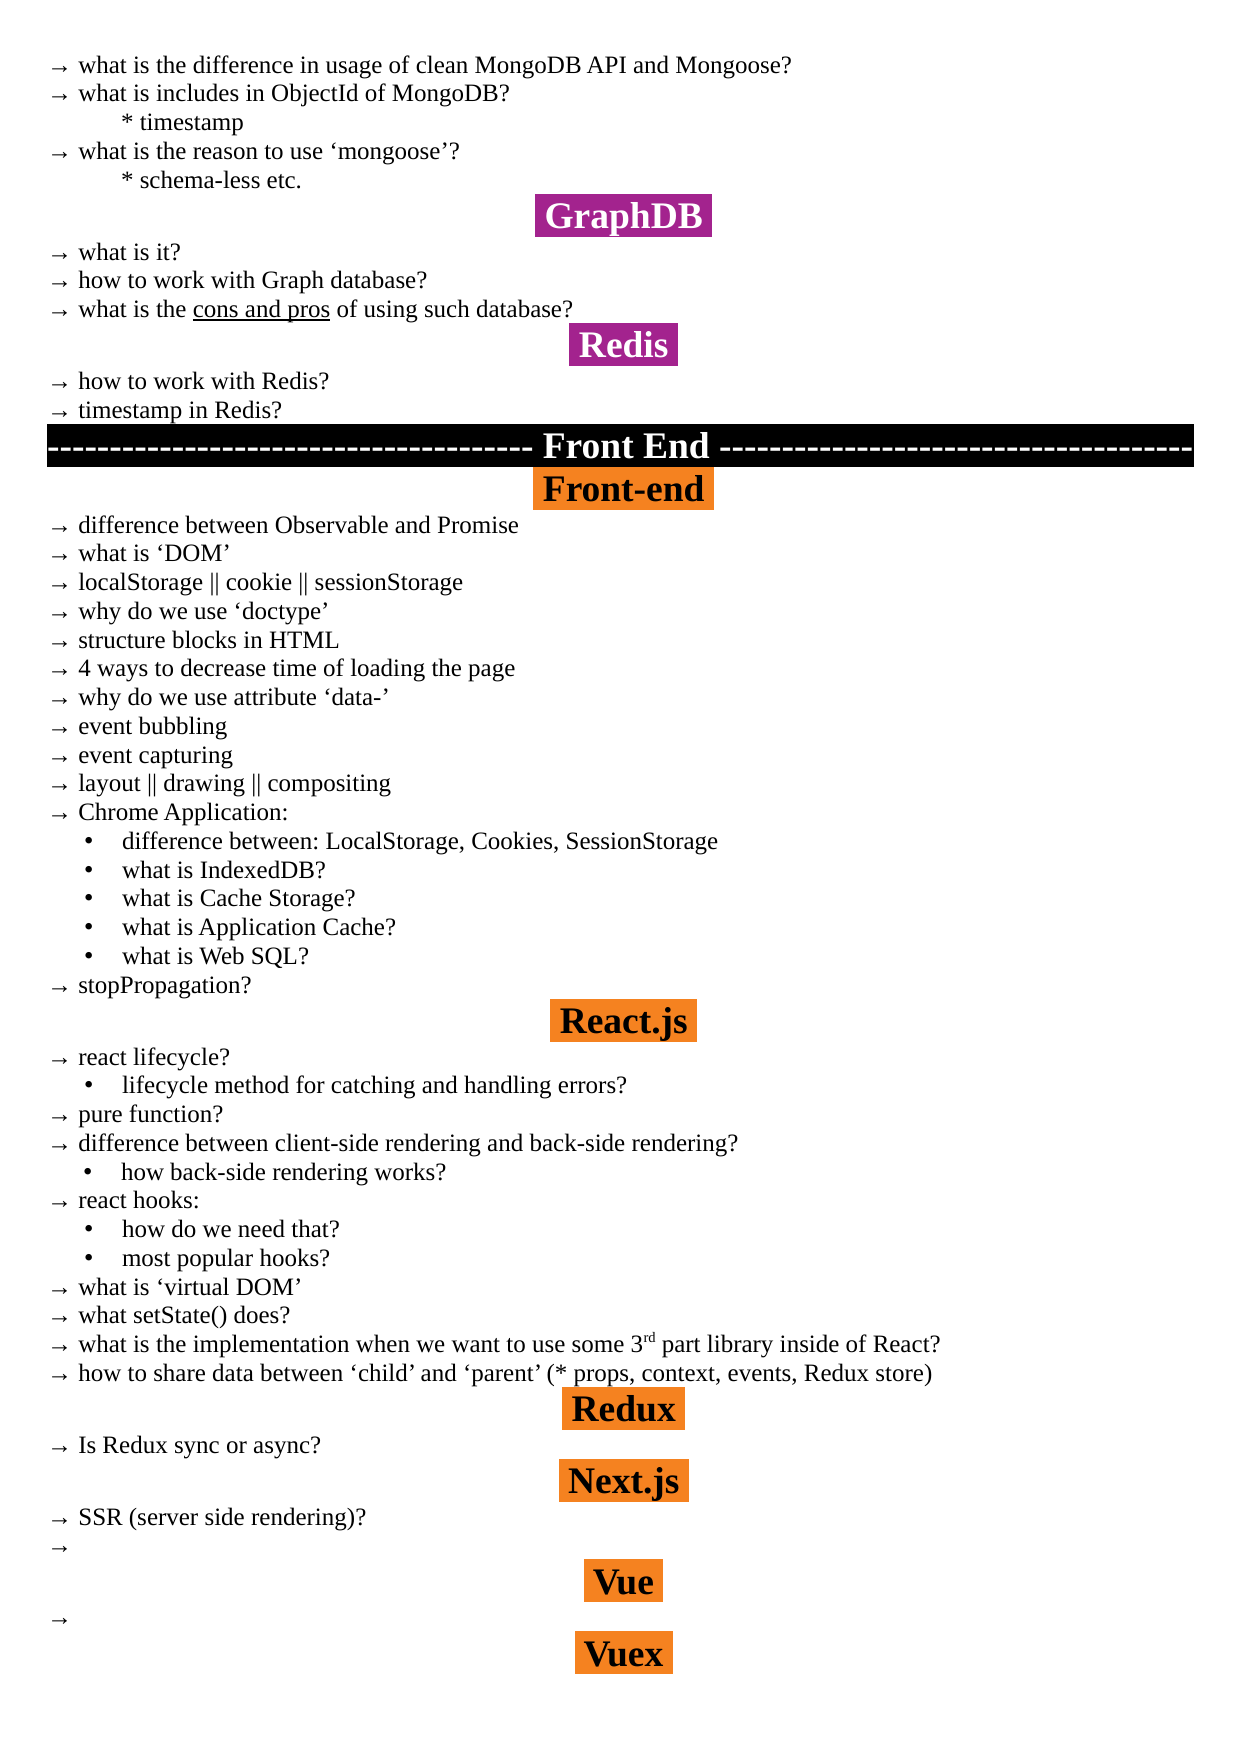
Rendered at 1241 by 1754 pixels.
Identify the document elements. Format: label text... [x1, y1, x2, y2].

text → 4 ways to decrease time of loading the page [47, 653, 1200, 682]
list how back-side rendering works? [83, 1157, 1200, 1185]
text → how to work with Redis? [47, 366, 1200, 395]
text → Is Redux sync or async? [47, 1430, 1200, 1458]
text → layout || drawing || compositing [47, 768, 1200, 797]
text Next.js [47, 1458, 1200, 1502]
text → what is it? [47, 237, 1200, 265]
text → what is the reason to use ‘mongoose’? [47, 136, 1200, 165]
text → what is ‘virtual DOM’ [47, 1272, 1200, 1300]
text → SSR (server side rendering)? [47, 1502, 1200, 1530]
list lifecycle method for catching and handling errors? [84, 1070, 1200, 1099]
text → pure function? [47, 1099, 1200, 1128]
list what is Cache Storage? [84, 883, 1200, 912]
list most popular hooks? [84, 1243, 1200, 1272]
text Front-end [47, 467, 1200, 510]
text → what is includes in ObjectId of MongoDB? [47, 78, 1200, 107]
text → difference between Observable and Promise [47, 510, 1200, 538]
text → how to work with Graph database? [47, 265, 1200, 294]
text GraphDB [47, 193, 1200, 237]
text → what is the implementation when we want to use some 3rd part library inside of React? [47, 1329, 1200, 1358]
text → difference between client-side rendering and back-side rendering? [47, 1128, 1200, 1157]
text Vuex [47, 1631, 1200, 1674]
text --------------------------------------- Front End -------------------------------------- [47, 423, 1200, 467]
text → react hooks: [47, 1185, 1200, 1214]
text → [47, 1530, 1200, 1559]
list what is Web SQL? [84, 941, 1200, 970]
text → how to share data between ‘child’ and ‘parent’ (* props, context, events, Redux store) [47, 1358, 1200, 1387]
text Redis [47, 323, 1200, 366]
text → localStorage || cookie || sessionStorage [47, 567, 1200, 596]
text * schema-less etc. [47, 165, 1200, 193]
text React.js [47, 998, 1200, 1042]
list how do we need that? [84, 1214, 1200, 1243]
text → event bubbling [47, 711, 1200, 740]
text → what is the cons and pros of using such database? [47, 294, 1200, 323]
text → what is ‘DOM’ [47, 538, 1200, 567]
text → why do we use ‘doctype’ [47, 596, 1200, 625]
text → stopPropagation? [47, 970, 1200, 998]
text → structure blocks in HTML [47, 625, 1200, 653]
text Vue [47, 1559, 1200, 1602]
list difference between: LocalStorage, Cookies, SessionStorage [84, 826, 1200, 855]
text → timestamp in Redis? [47, 395, 1200, 423]
list what is Application Cache? [84, 912, 1200, 941]
list what is IndexedDB? [84, 855, 1200, 883]
text → react lifecycle? [47, 1042, 1200, 1070]
text → Chrome Application: [47, 797, 1200, 826]
text → what setState() does? [47, 1300, 1200, 1329]
text → [47, 1602, 1200, 1631]
text → what is the difference in usage of clean MongoDB API and Mongoose? [47, 50, 1200, 78]
text → event capturing [47, 740, 1200, 768]
text → why do we use attribute ‘data-’ [47, 682, 1200, 711]
text Redux [47, 1387, 1200, 1430]
text * timestamp [47, 107, 1200, 136]
